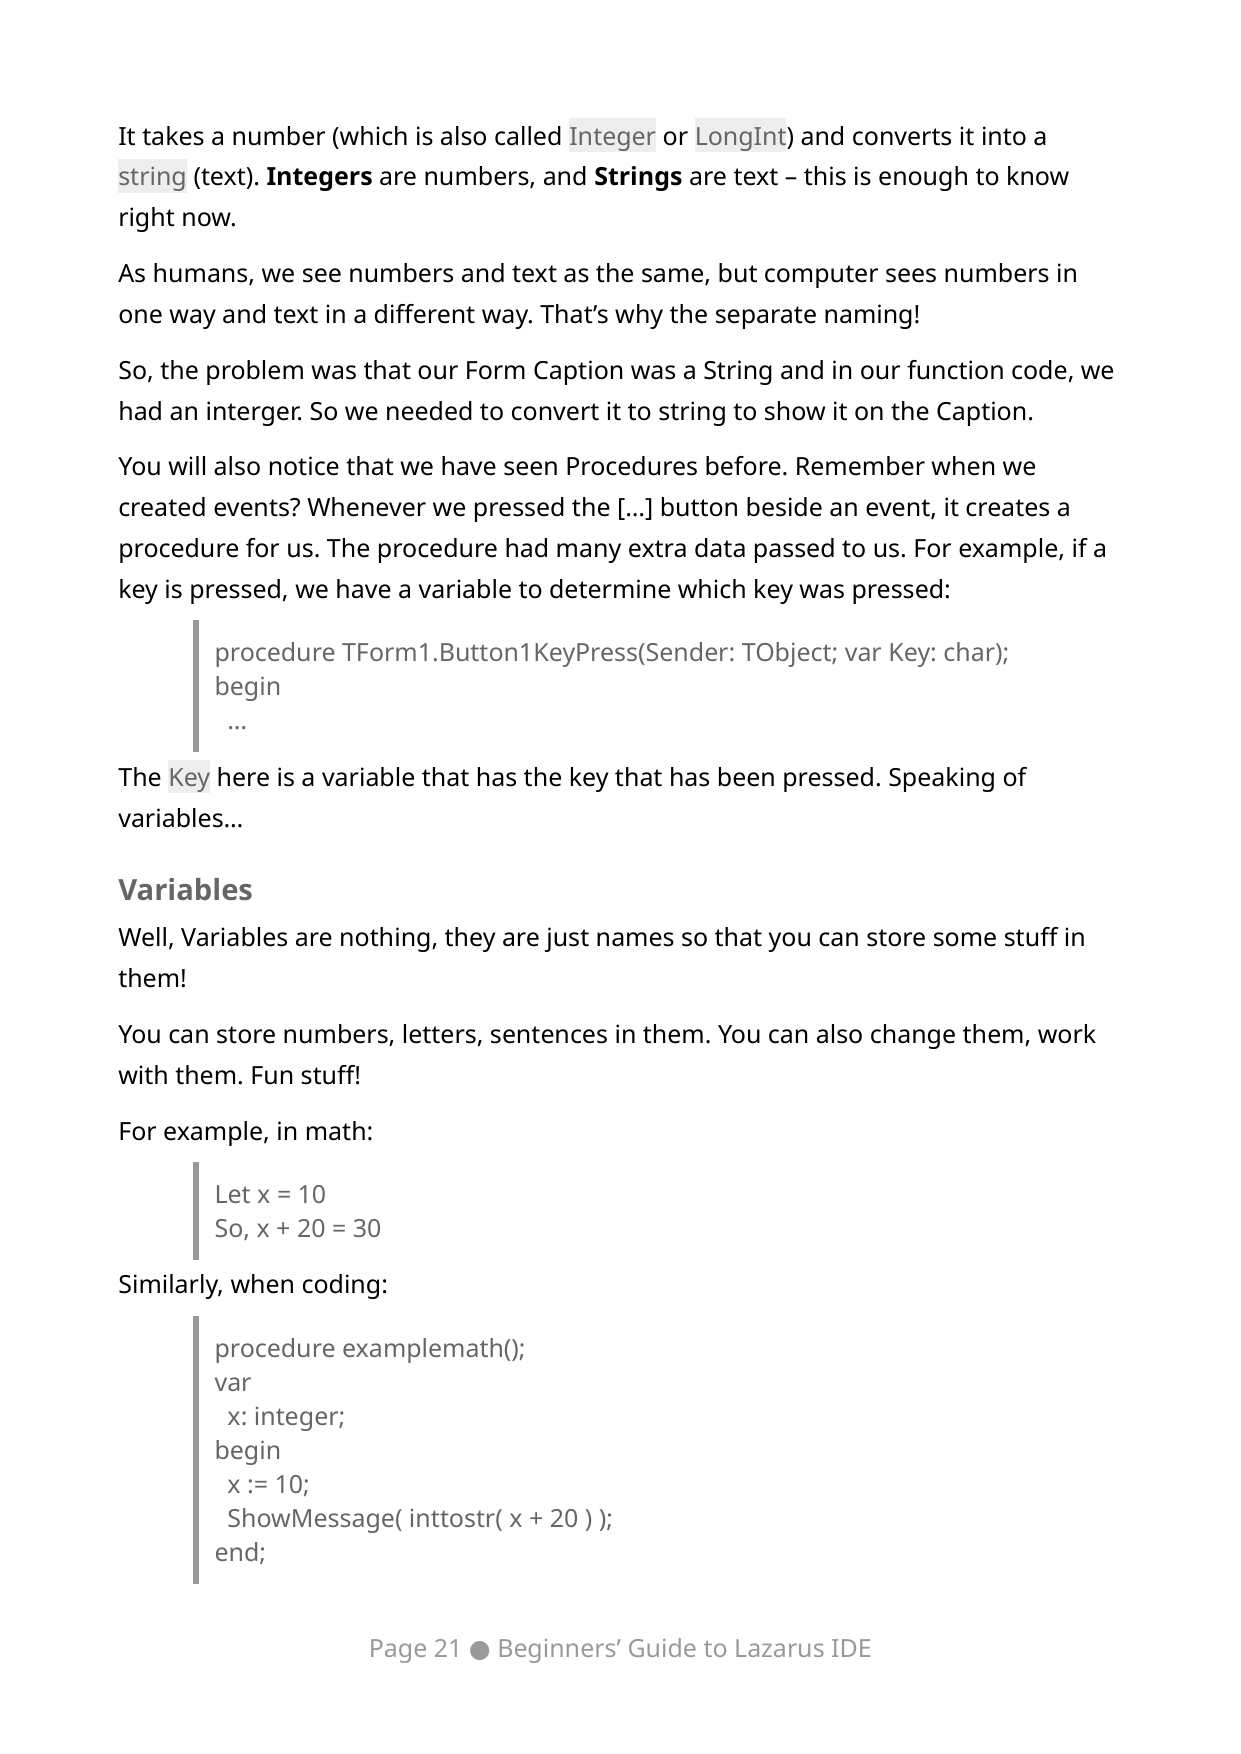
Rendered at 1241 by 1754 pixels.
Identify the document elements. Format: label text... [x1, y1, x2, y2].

text Well, Variables are nothing, they are just names so that you can store some stuff in them! [118, 920, 1122, 995]
subtitle Variables [118, 870, 1122, 909]
text ShowMessage( inttostr( x + 20 ) ); [199, 1501, 1047, 1535]
text Let x = 10 [199, 1162, 1047, 1211]
text x: integer; [199, 1399, 1047, 1433]
text It takes a number (which is also called Integer or LongInt) and converts it into a string (text). Integers are numbers, and Strings are text – this is enough to know right now. [118, 118, 1122, 234]
text … [199, 703, 1047, 752]
text procedure TForm1.Button1KeyPress(Sender: TObject; var Key: char); [199, 620, 1047, 669]
text So, x + 20 = 30 [199, 1211, 1047, 1260]
text As humans, we see numbers and text as the same, but computer sees numbers in one way and text in a different way. That’s why the separate naming! [118, 256, 1122, 331]
text Similarly, when coding: [118, 1267, 1122, 1301]
text end; [199, 1535, 1047, 1584]
text var [199, 1364, 1047, 1399]
text procedure examplemath(); [199, 1316, 1047, 1364]
text For example, in math: [118, 1113, 1122, 1147]
text begin [199, 1433, 1047, 1467]
text So, the problem was that our Form Caption was a String and in our function code, we had an interger. So we needed to convert it to string to show it on the Caption. [118, 352, 1122, 427]
text x := 10; [199, 1467, 1047, 1501]
text The Key here is a variable that has the key that has been pressed. Speaking of variables… [118, 759, 1122, 834]
text You can store numbers, letters, sentences in them. You can also change them, work with them. Fun stuff! [118, 1017, 1122, 1091]
text You will also notice that we have seen Procedures before. Remember when we created events? Whenever we pressed the […] button beside an event, it creates a procedure for us. The procedure had many extra data passed to us. For example, if a key is pressed, we have a variable to determine which key was pressed: [118, 449, 1122, 606]
text begin [199, 669, 1047, 703]
